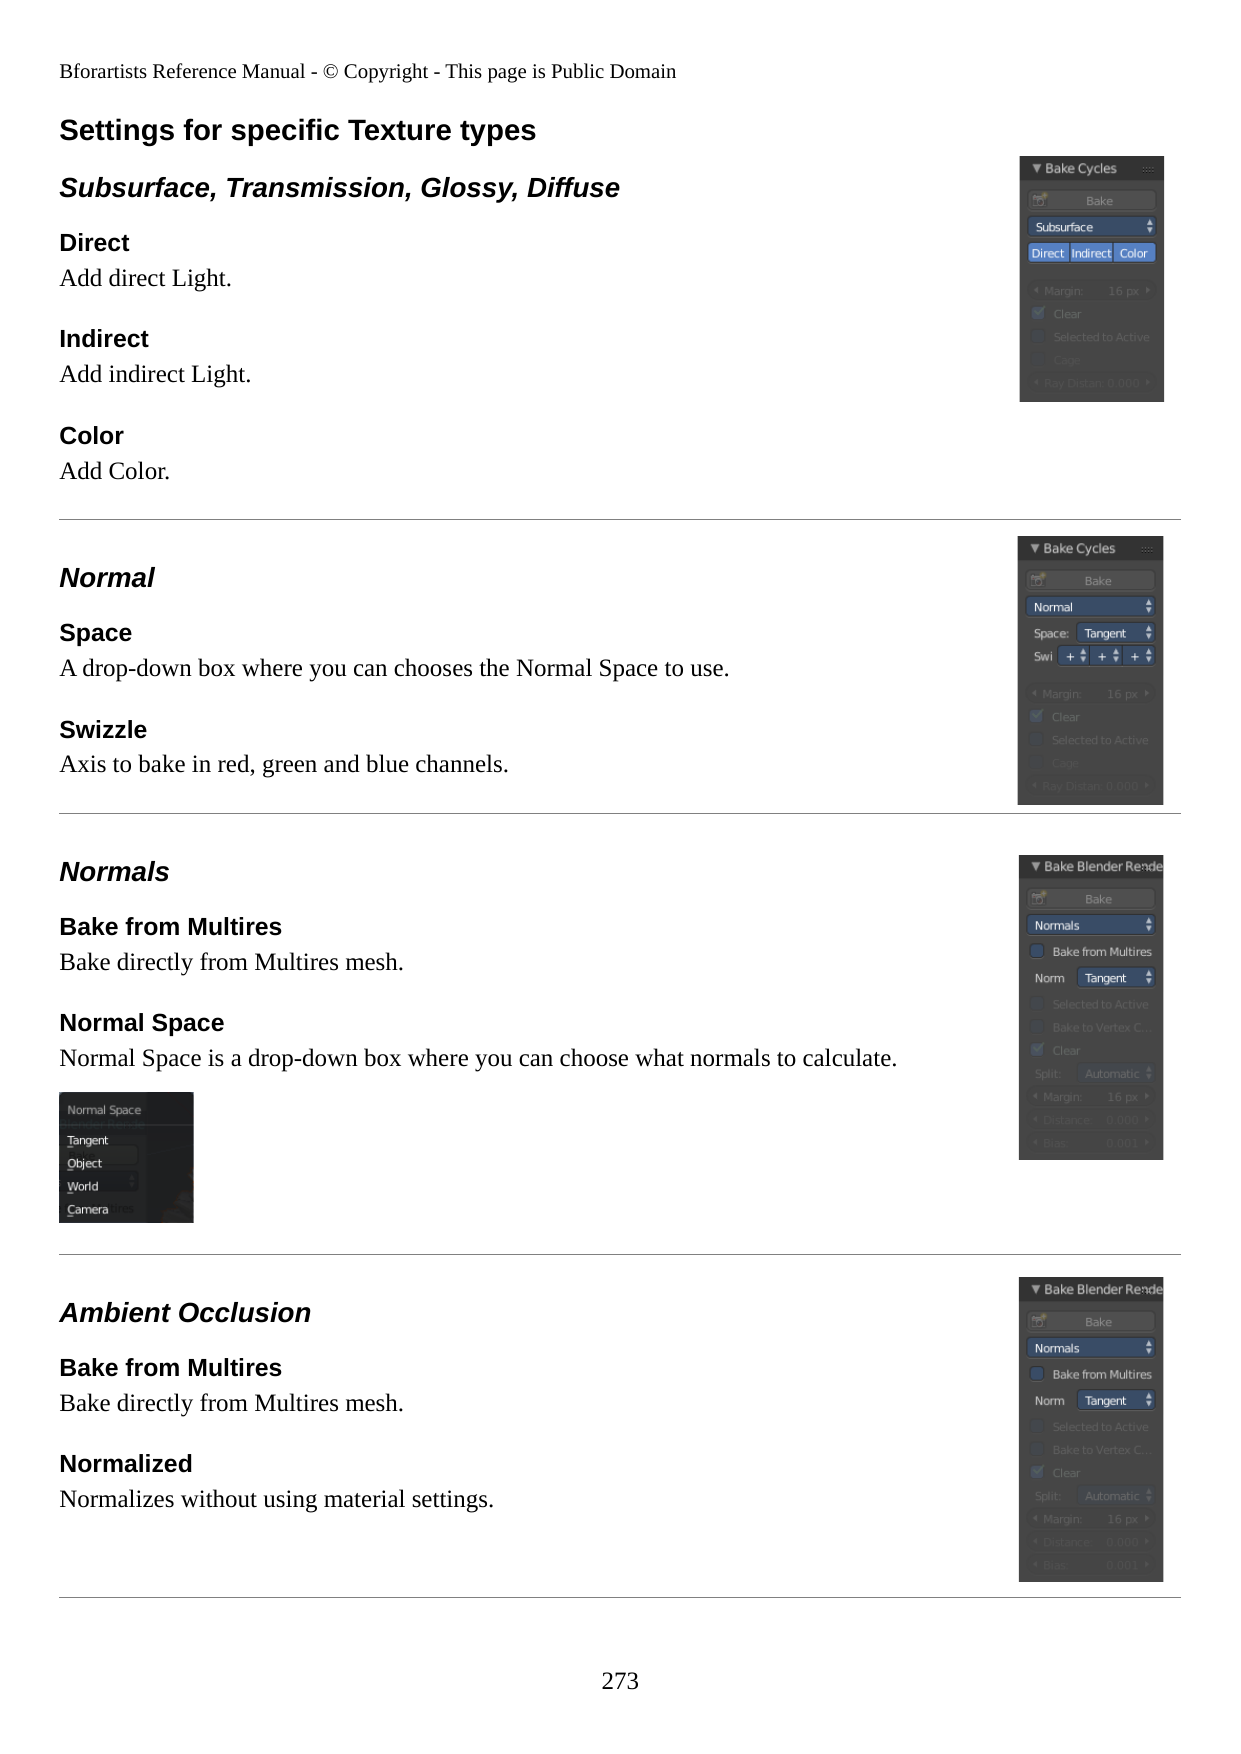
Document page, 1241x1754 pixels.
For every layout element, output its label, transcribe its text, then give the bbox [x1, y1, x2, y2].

text A drop-down box where you can chooses the Normal Space to use. [59, 653, 1017, 682]
text Bake directly from Multires mesh. [59, 1388, 1018, 1417]
subtitle [1164, 715, 1181, 743]
subtitle Direct [59, 228, 1019, 257]
text Add indirect Light. [59, 359, 1019, 388]
picture [1017, 536, 1164, 805]
subtitle Ambient Occlusion [59, 1296, 1018, 1328]
subtitle [1164, 1449, 1181, 1478]
subtitle [1164, 1008, 1181, 1037]
subtitle Swizzle [59, 715, 1017, 743]
subtitle [1164, 561, 1181, 593]
text Bake directly from Multires mesh. [59, 947, 1018, 976]
subtitle Space [59, 618, 1017, 647]
subtitle [1164, 618, 1181, 647]
text [1165, 263, 1181, 292]
subtitle Normals [59, 855, 1018, 887]
picture [1018, 855, 1164, 1160]
subtitle [1164, 1296, 1181, 1328]
subtitle Subsurface, Transmission, Glossy, Diffuse [59, 171, 1019, 203]
text [1165, 359, 1181, 388]
subtitle Indirect [59, 324, 1019, 353]
subtitle [1165, 228, 1181, 257]
subtitle [1164, 1353, 1181, 1382]
subtitle Bake from Multires [59, 1353, 1018, 1382]
subtitle Normalized [59, 1449, 1018, 1478]
subtitle [1165, 324, 1181, 353]
subtitle Settings for specific Texture types [59, 113, 1181, 146]
picture [1019, 156, 1165, 402]
subtitle Normal Space [59, 1008, 1018, 1037]
text Add direct Light. [59, 263, 1019, 292]
subtitle Normal [59, 561, 1017, 593]
subtitle [1164, 912, 1181, 941]
text Axis to bake in red, green and blue channels. [59, 749, 1017, 778]
text Normalizes without using material settings. [59, 1484, 1018, 1513]
text Normal Space is a drop-down box where you can choose what normals to calculate. [59, 1043, 1018, 1072]
subtitle Bake from Multires [59, 912, 1018, 941]
subtitle Color [59, 421, 1181, 449]
picture [59, 1092, 194, 1223]
subtitle [1164, 855, 1181, 887]
picture [1018, 1277, 1164, 1582]
text Add Color. [59, 456, 1181, 484]
